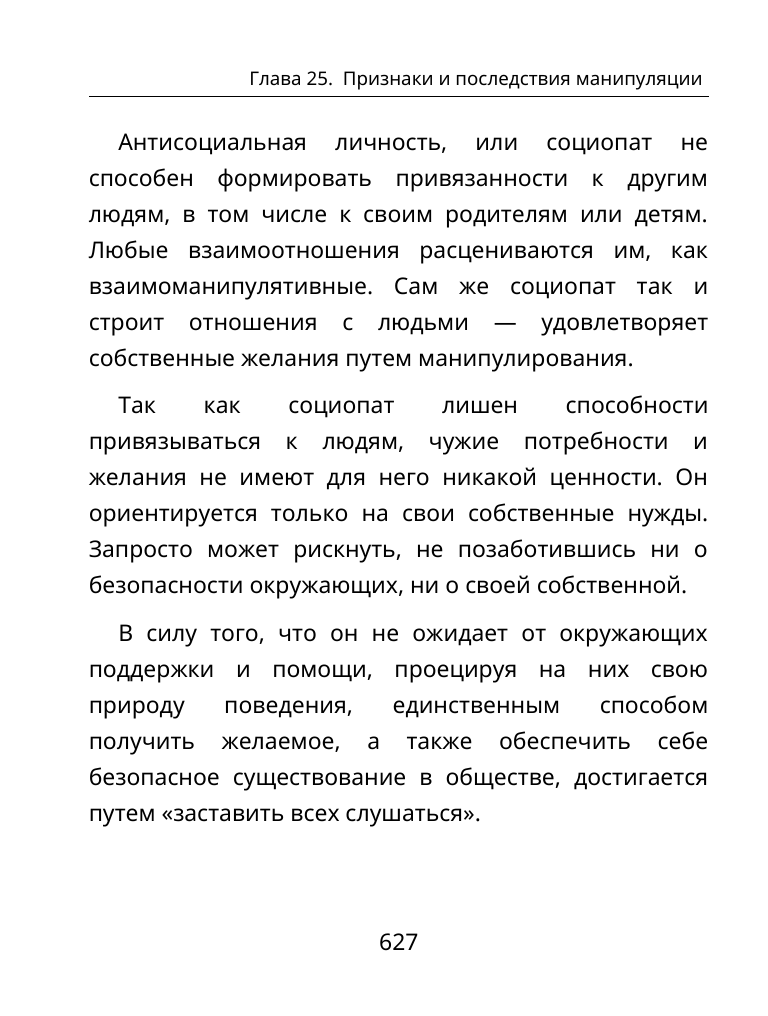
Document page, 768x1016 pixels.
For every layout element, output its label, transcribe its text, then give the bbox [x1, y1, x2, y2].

text Антисоциальная личность, или социопат не способен формировать привязанности к другим людям, в том числе к своим родителям или детям. Любые взаимоотношения расцениваются им, как взаимоманипулятивные. Сам же социопат так и строит отношения с людьми — удовлетворяет собственные желания путем манипулирования. [88, 126, 709, 373]
text Так как социопат лишен способности привязываться к людям, чужие потребности и желания не имеют для него никакой ценности. Он ориентируется только на свои собственные нужды. Запросто может рискнуть, не позаботившись ни о безопасности окружающих, ни о своей собственной. [88, 389, 709, 600]
text В силу того, что он не ожидает от окружающих поддержки и помощи, проецируя на них свою природу поведения, единственным способом получить желаемое, а также обеспечить себе безопасное существование в обществе, достигается путем «заставить всех слушаться». [88, 617, 709, 828]
